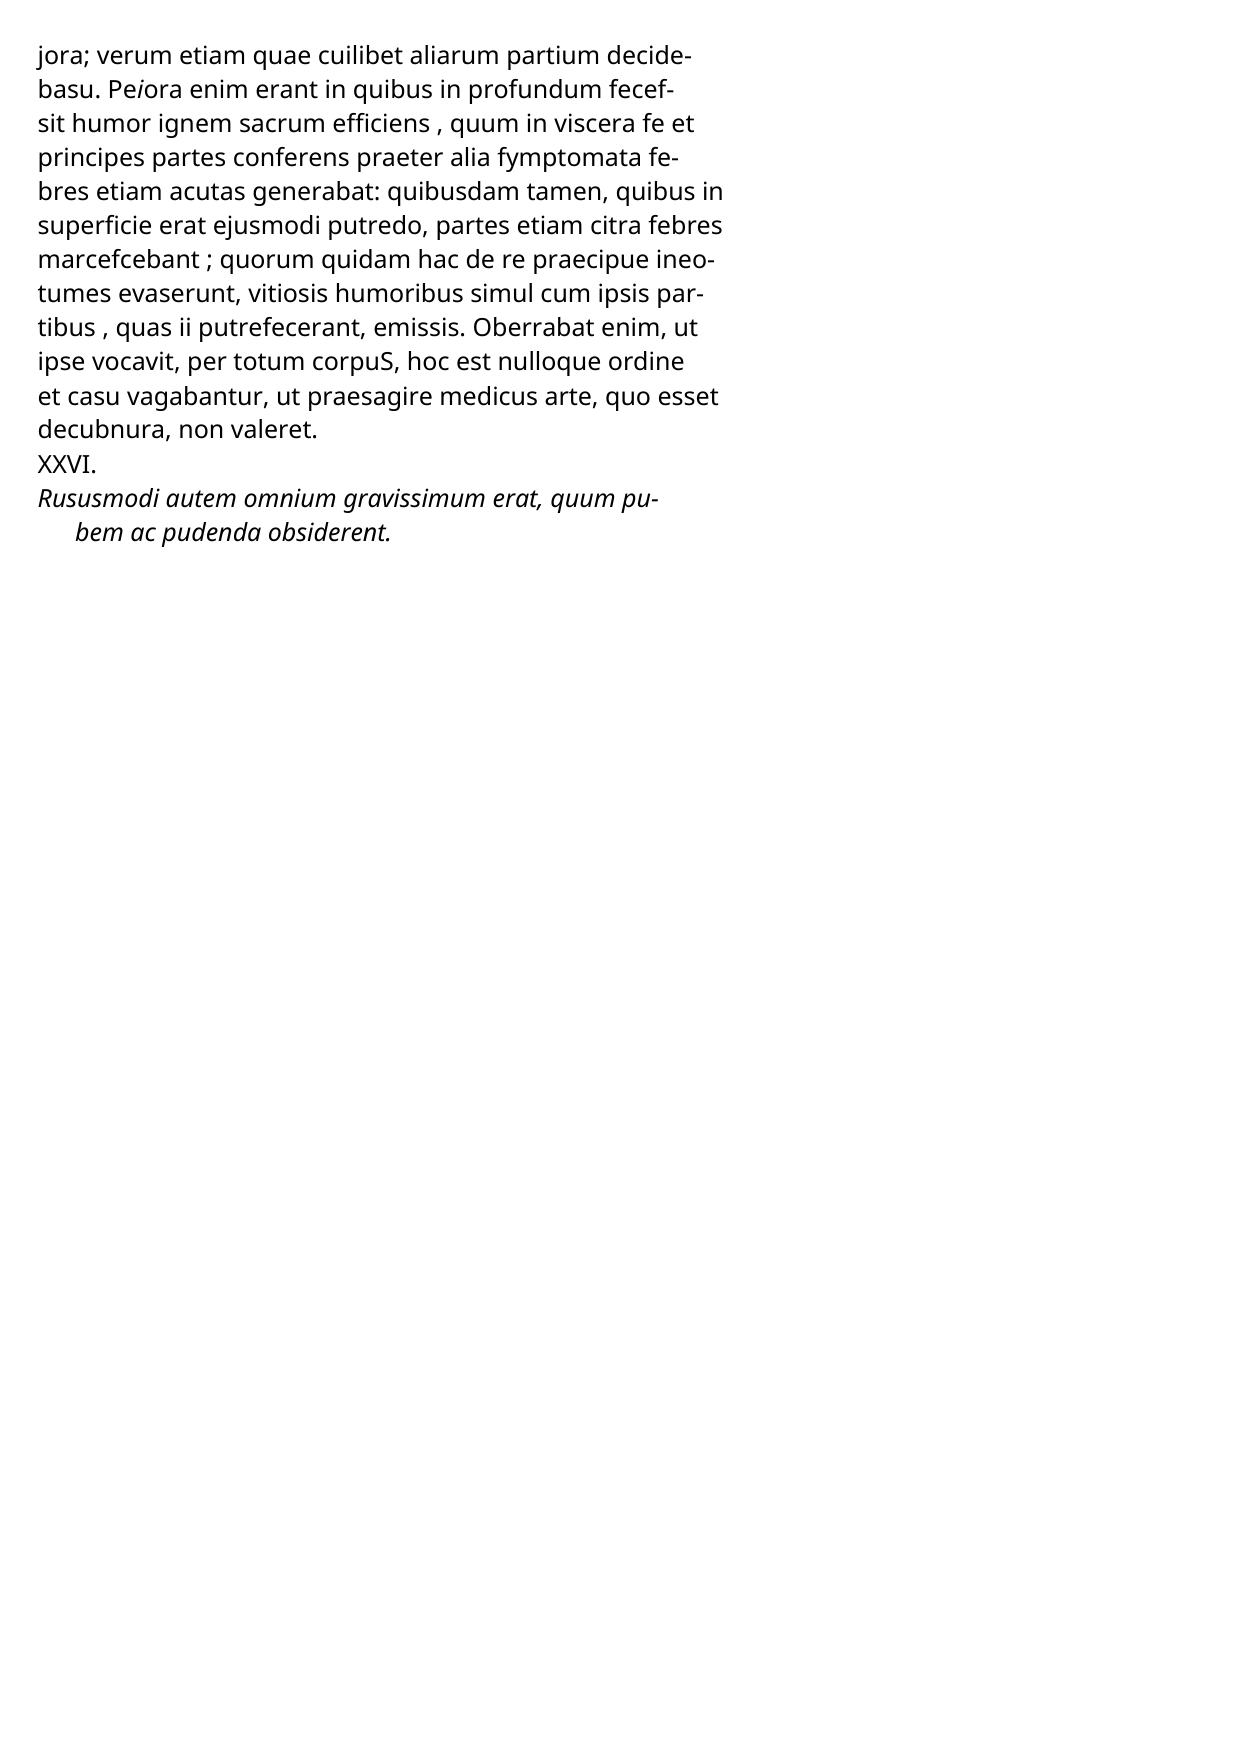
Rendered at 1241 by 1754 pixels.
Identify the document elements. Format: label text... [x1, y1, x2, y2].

text Rususmodi autem omnium gravissimum erat, quum pu- bem ac pudenda obsiderent. [37, 480, 1203, 548]
text XXVI. [37, 446, 1203, 480]
text jora; verum etiam quae cuilibet aliarum partium decide- basu. Peiora enim erant in quibus in profundum fecef- sit humor ignem sacrum efficiens , quum in viscera fe et principes partes conferens praeter alia fymptomata fe- bres etiam acutas generabat: quibusdam tamen, quibus in superficie erat ejusmodi putredo, partes etiam citra febres marcefcebant ; quorum quidam hac de re praecipue ineo- tumes evaserunt, vitiosis humoribus simul cum ipsis par- tibus , quas ii putrefecerant, emissis. Oberrabat enim, ut ipse vocavit, per totum corpuS, hoc est nulloque ordine et casu vagabantur, ut praesagire medicus arte, quo esset decubnura, non valeret. [37, 37, 1203, 446]
